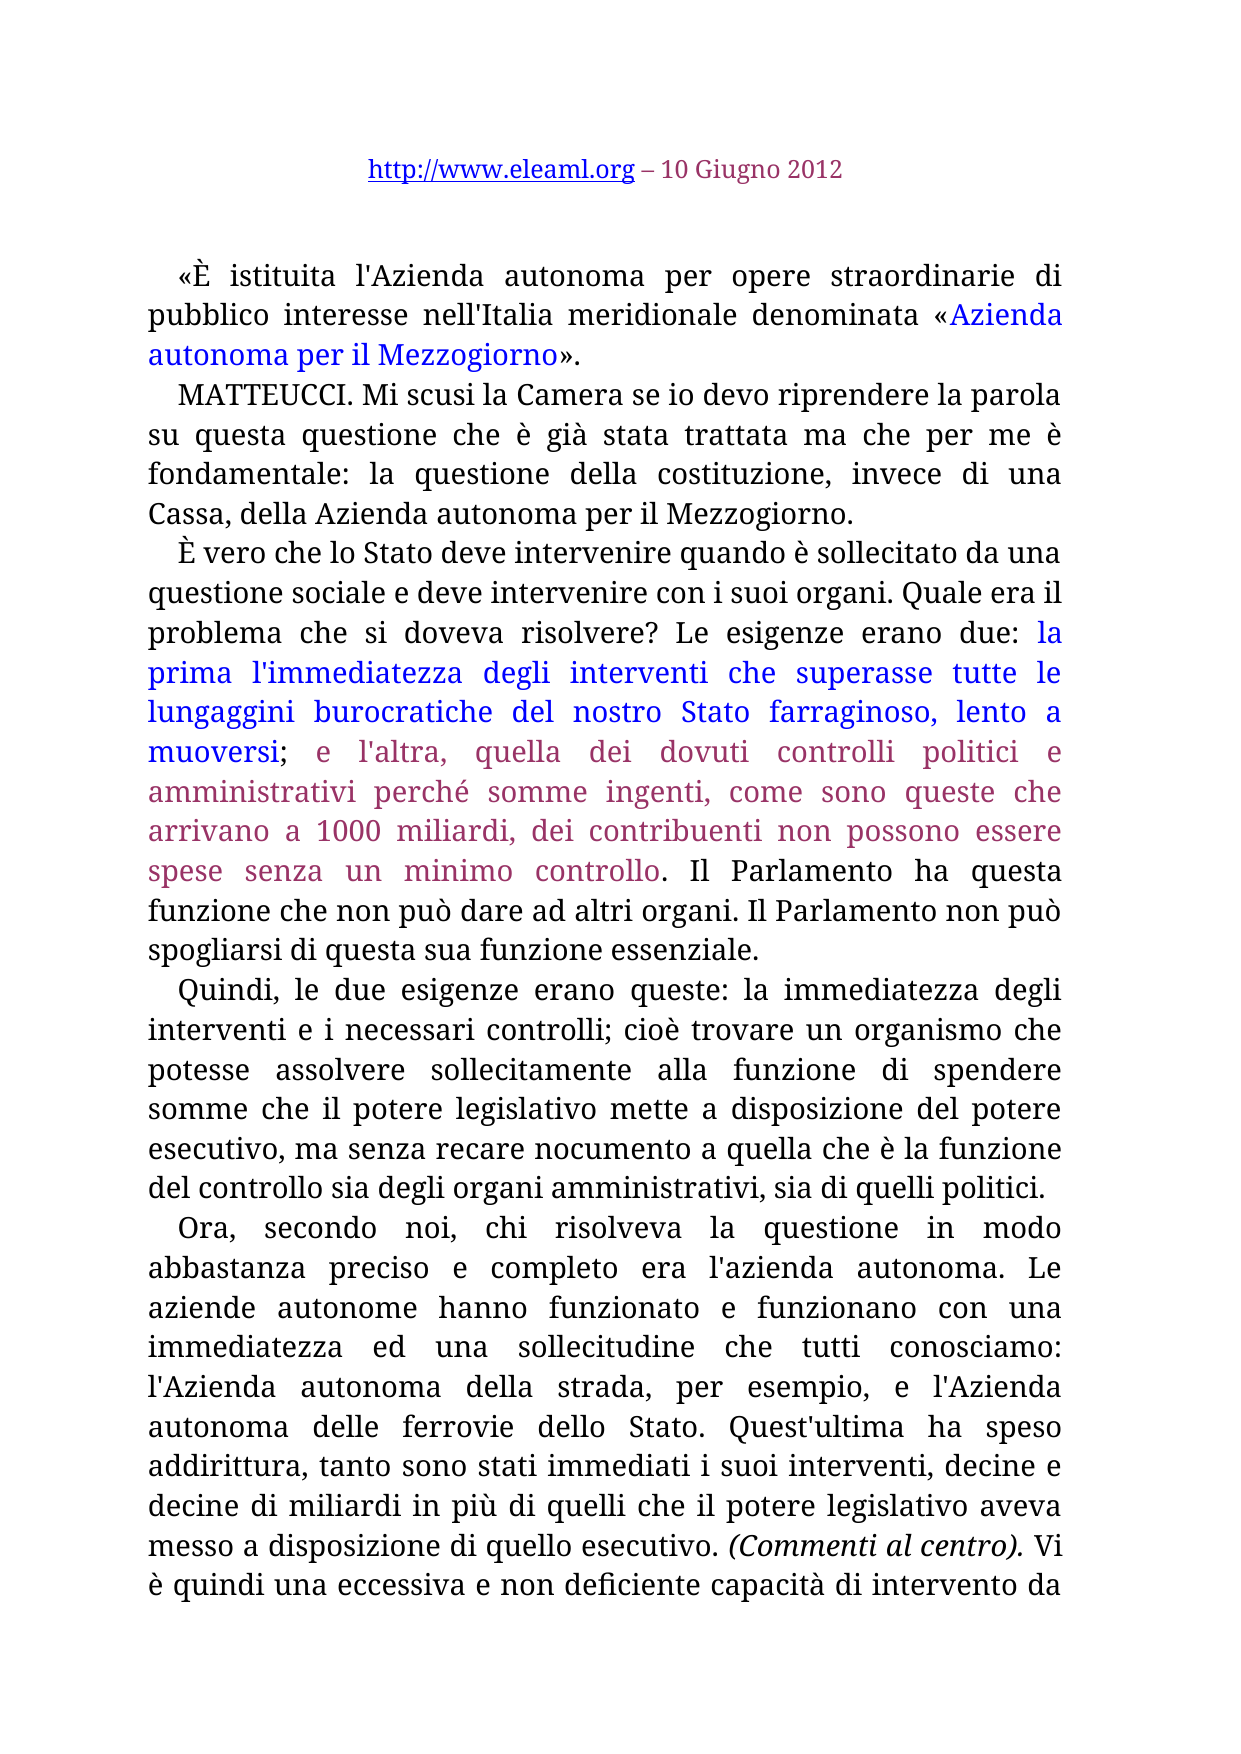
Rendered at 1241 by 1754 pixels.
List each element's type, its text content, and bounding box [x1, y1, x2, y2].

text MATTEUCCI. Mi scusi la Camera se io devo riprendere la parola su questa questione che è già stata trattata ma che per me è fondamentale: la questione della costituzione, invece di una Cassa, della Azienda autonoma per il Mezzogiorno. [148, 374, 1063, 533]
text «È istituita l'Azienda autonoma per opere straordinarie di pubblico interesse nell'Italia meridionale denominata «Azienda autonoma per il Mezzogiorno». [148, 255, 1063, 374]
text Quindi, le due esigenze erano queste: la immediatezza degli interventi e i necessari controlli; cioè trovare un organismo che potesse assolvere sollecitamente alla funzione di spendere somme che il potere legislativo mette a disposizione del potere esecutivo, ma senza recare nocumento a quella che è la funzione del controllo sia degli organi amministrativi, sia di quelli politici. [148, 969, 1063, 1207]
text È vero che lo Stato deve intervenire quando è sollecitato da una questione sociale e deve intervenire con i suoi organi. Quale era il problema che si doveva risolvere? Le esigenze erano due: la prima l'immediatezza degli interventi che superasse tutte le lungaggini burocratiche del nostro Stato farraginoso, lento a muoversi; e l'altra, quella dei dovuti controlli politici e amministrativi perché somme ingenti, come sono queste che arrivano a 1000 miliardi, dei contribuenti non possono essere spese senza un minimo controllo. Il Parlamento ha questa funzione che non può dare ad altri organi. Il Parlamento non può spogliarsi di questa sua funzione essenziale. [148, 533, 1063, 969]
text Ora, secondo noi, chi risolveva la questione in modo abbastanza preciso e completo era l'azienda autonoma. Le aziende autonome hanno funzionato e funzionano con una immediatezza ed una sollecitudine che tutti conosciamo: l'Azienda autonoma della strada, per esempio, e l'Azienda autonoma delle ferrovie dello Stato. Quest'ultima ha speso addirittura, tanto sono stati immediati i suoi interventi, decine e decine di miliardi in più di quelli che il potere legislativo aveva messo a disposizione di quello esecutivo. (Commenti al centro). Vi è quindi una eccessiva e non deficiente capacità di intervento da [148, 1207, 1063, 1604]
